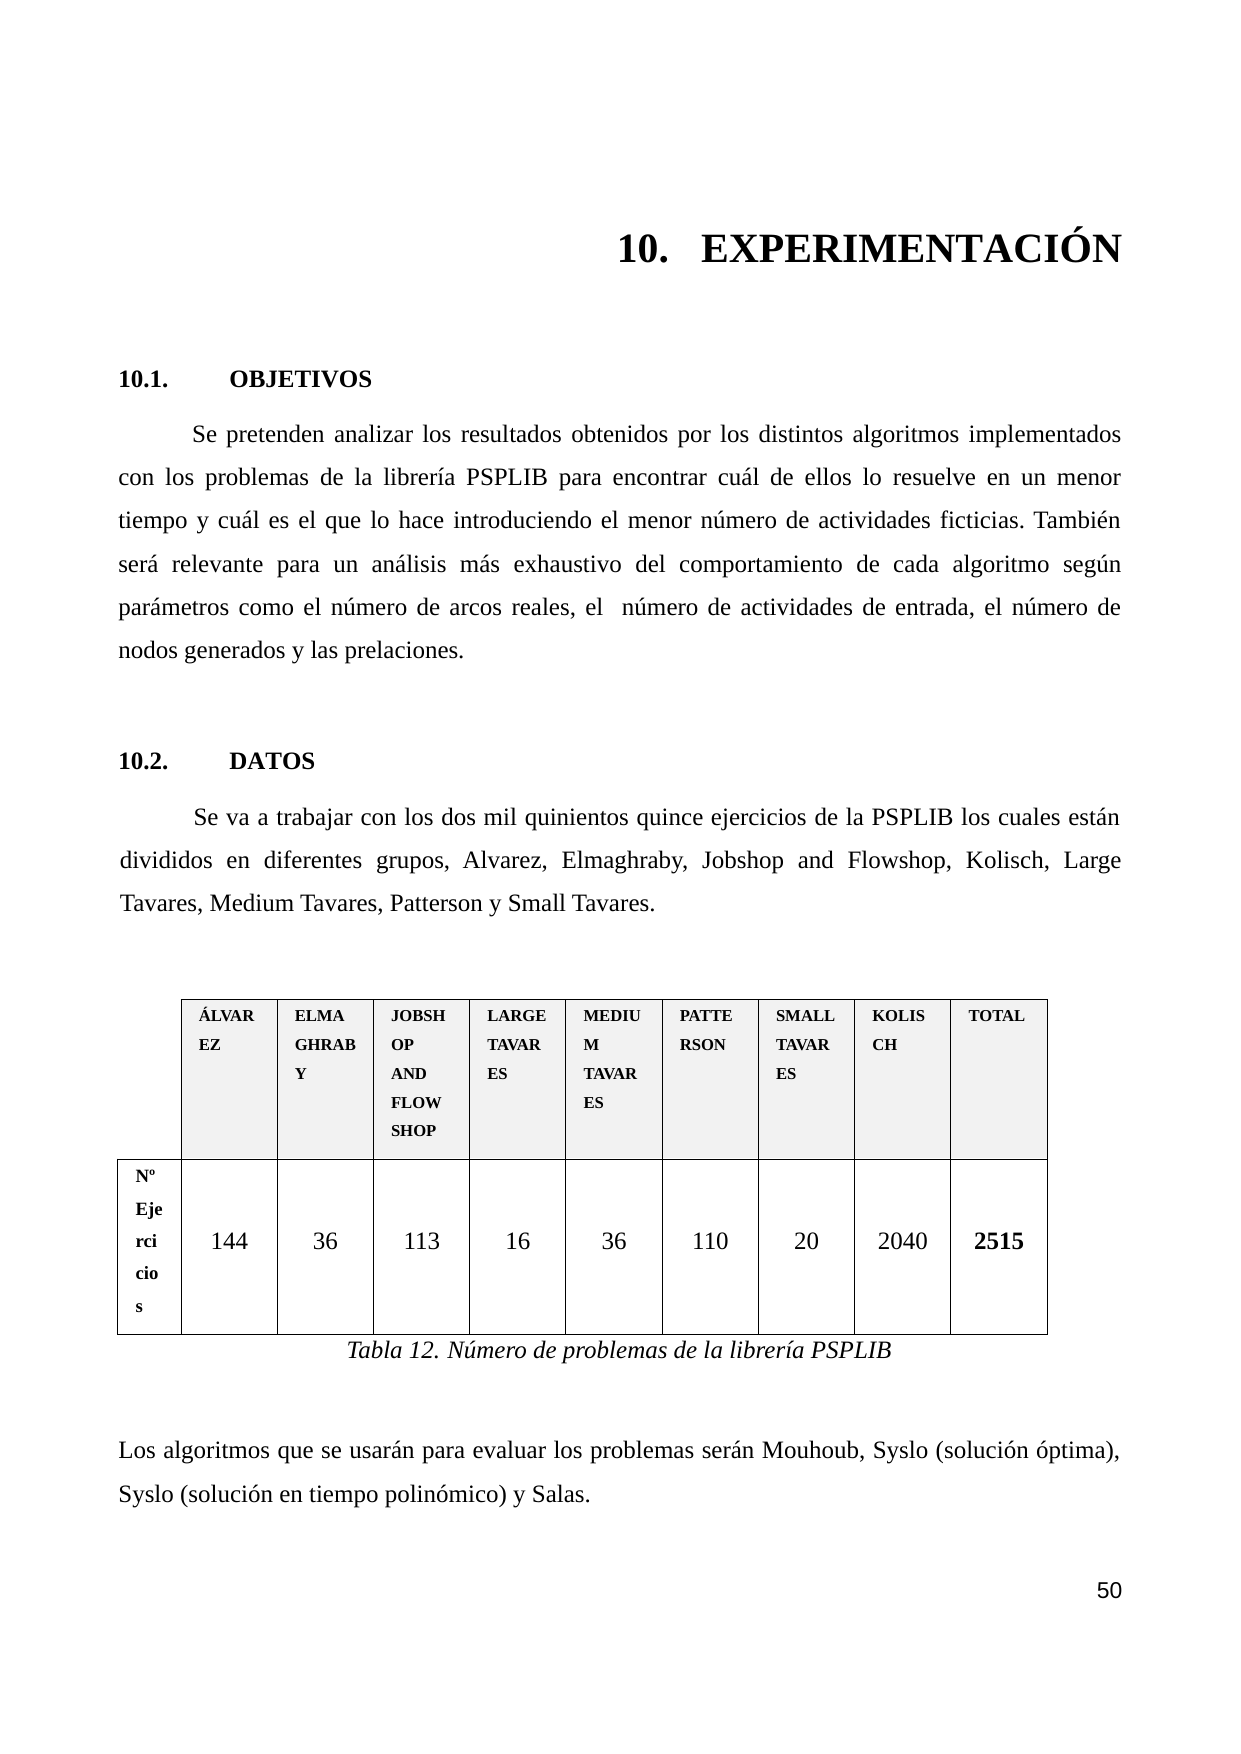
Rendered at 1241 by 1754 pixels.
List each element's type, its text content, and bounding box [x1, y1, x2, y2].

table_cell 144 [182, 1160, 277, 1334]
table_header MEDIUM TAVARES [566, 1000, 662, 1158]
text Los algoritmos que se usarán para evaluar los problemas serán Mouhoub, Syslo (solución óptima), Syslo (solución en tiempo polinómico) y Salas. [118, 1436, 1122, 1507]
table_cell 20 [759, 1160, 854, 1334]
text Se va a trabajar con los dos mil quinientos quince ejercicios de la PSPLIB los cuales están divididos en diferentes grupos, Alvarez, Elmaghraby, Jobshop and Flowshop, Kolisch, Large Tavares, Medium Tavares, Patterson y Small Tavares. [119, 802, 1122, 917]
table_header ÁLVAREZ [182, 1000, 277, 1158]
table_cell 36 [278, 1160, 373, 1334]
table_cell 16 [470, 1160, 565, 1334]
table_cell 36 [566, 1160, 662, 1334]
table_cell Nº Ejercicios [118, 1160, 181, 1334]
table_cell 2040 [855, 1160, 950, 1334]
table_header [118, 999, 181, 1158]
table_cell 2515 [951, 1160, 1047, 1334]
table_cell 110 [663, 1160, 758, 1334]
table_cell 113 [374, 1160, 469, 1334]
list EXPERIMENTACIÓN [177, 224, 1122, 272]
list DATOS [118, 746, 1122, 775]
table_header SMALL TAVARES [759, 1000, 854, 1158]
table_header TOTAL [951, 1000, 1047, 1158]
table_header PATTERSON [663, 1000, 758, 1158]
table_header JOBSHOP AND FLOW SHOP [374, 1000, 469, 1158]
text Se pretenden analizar los resultados obtenidos por los distintos algoritmos implementados con los problemas de la librería PSPLIB para encontrar cuál de ellos lo resuelve en un menor tiempo y cuál es el que lo hace introduciendo el menor número de actividades ficticias. También será relevante para un análisis más exhaustivo del comportamiento de cada algoritmo según parámetros como el número de arcos reales, el número de actividades de entrada, el número de nodos generados y las prelaciones. [118, 419, 1122, 664]
table_header ELMAGHRABY [278, 1000, 373, 1158]
table_header KOLISCH [855, 1000, 950, 1158]
text Tabla 12. Número de problemas de la librería PSPLIB [118, 1335, 1122, 1364]
table_header LARGE TAVARES [470, 1000, 565, 1158]
list OBJETIVOS [118, 364, 1122, 392]
